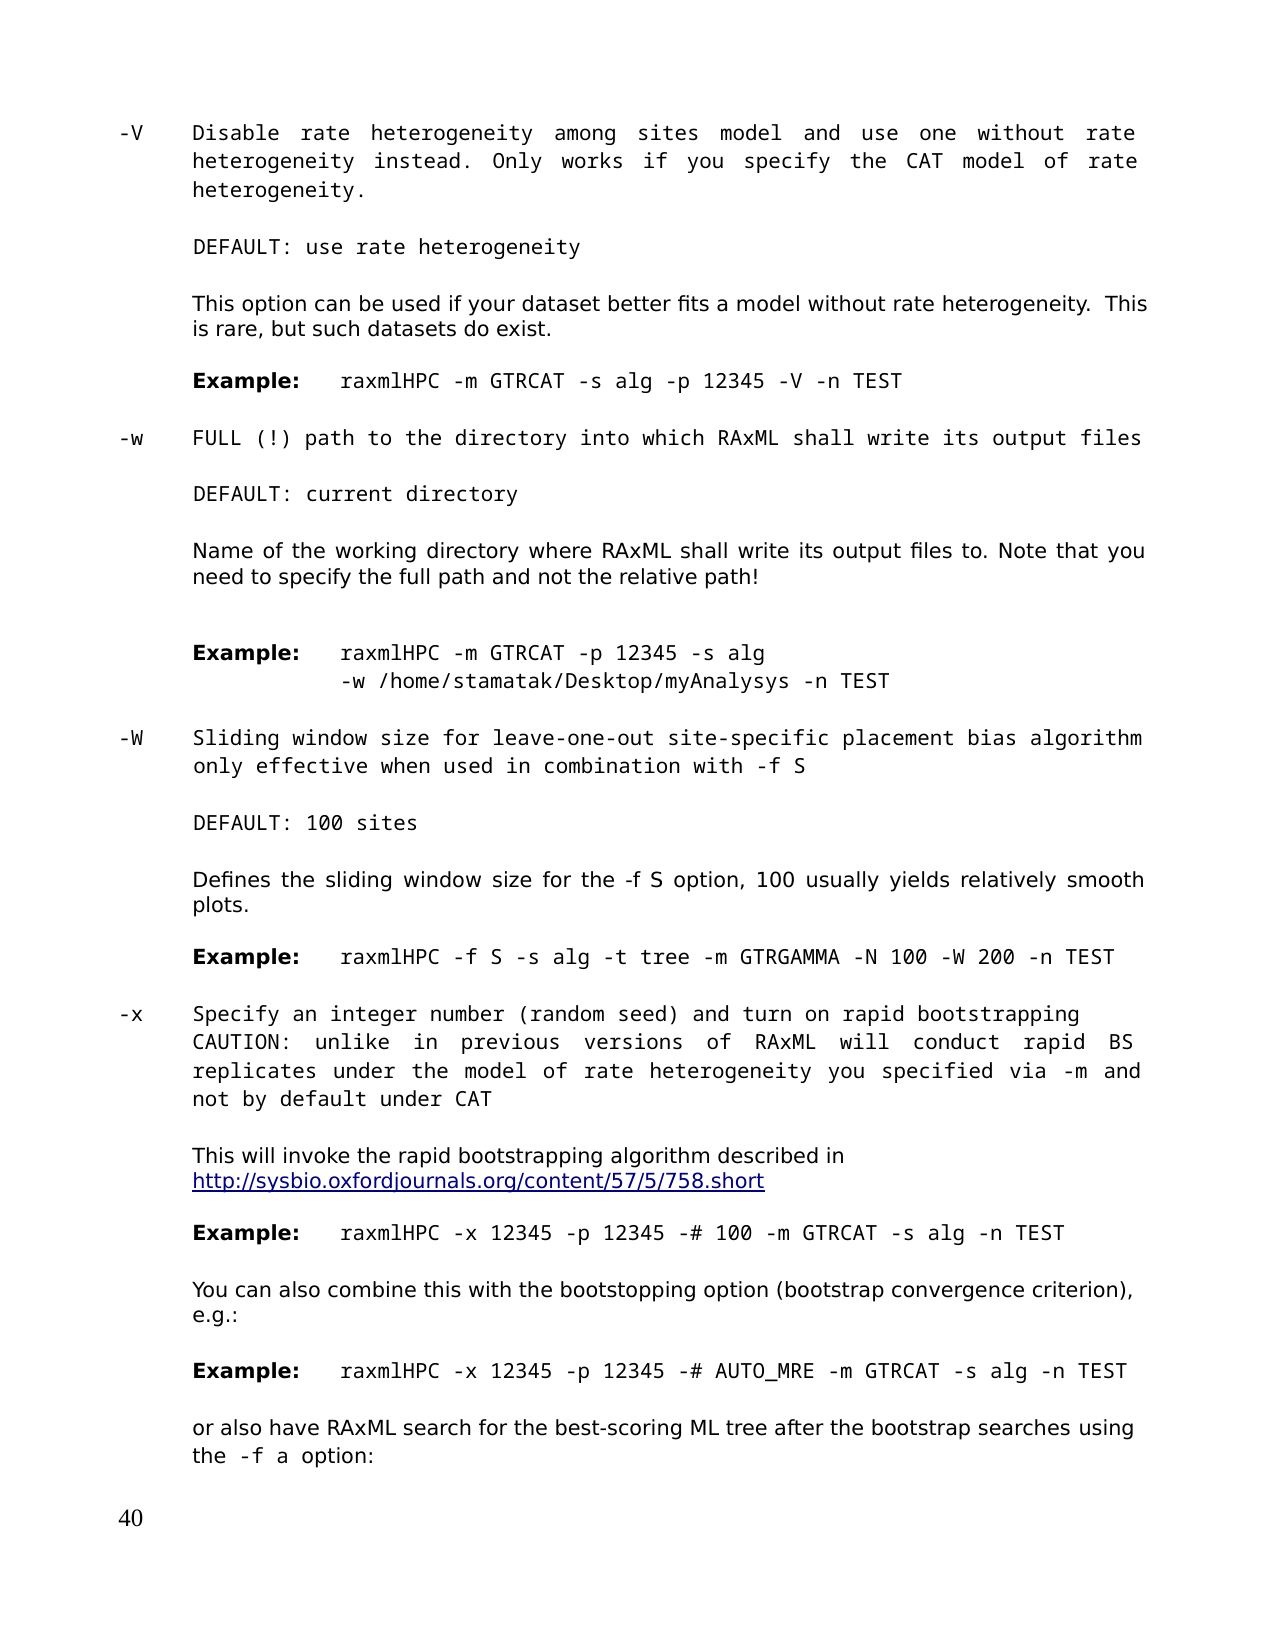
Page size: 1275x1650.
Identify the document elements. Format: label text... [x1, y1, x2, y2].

text Example: raxmlHPC -m GTRCAT -s alg -p 12345 -V -n TEST [118, 366, 1157, 394]
text CAUTION: unlike in previous versions of RAxML will conduct rapid BS replicates under the model of rate heterogeneity you specified via -m and not by default under CAT [118, 1027, 1157, 1113]
text -w /home/stamatak/Desktop/myAnalysys -n TEST [118, 666, 1157, 694]
text or also have RAxML search for the best-scoring ML tree after the bootstrap searches using the -f a option: [118, 1413, 1157, 1470]
text -x Specify an integer number (random seed) and turn on rapid bootstrapping [118, 999, 1157, 1027]
text Example: raxmlHPC -f S -s alg -t tree -m GTRGAMMA -N 100 -W 200 -n TEST [118, 942, 1157, 971]
text DEFAULT: use rate heterogeneity [118, 232, 1157, 260]
text only effective when used in combination with -f S [118, 751, 1157, 780]
text -W Sliding window size for leave-one-out site-specific placement bias algorithm [118, 723, 1157, 751]
text -V Disable rate heterogeneity among sites model and use one without rate heterogeneity instead. Only works if you specify the CAT model of rate heterogeneity. [118, 118, 1157, 203]
text Defines the sliding window size for the -f S option, 100 usually yields relatively smooth plots. [118, 865, 1157, 918]
text Name of the working directory where RAxML shall write its output files to. Note that you need to specify the full path and not the relative path! [118, 536, 1157, 589]
text -w FULL (!) path to the directory into which RAxML shall write its output files [118, 423, 1157, 451]
text DEFAULT: current directory [118, 479, 1157, 508]
text Example: raxmlHPC -m GTRCAT -p 12345 -s alg [192, 638, 1157, 666]
text http://sysbio.oxfordjournals.org/content/57/5/758.short [118, 1169, 1157, 1194]
text You can also combine this with the bootstopping option (bootstrap convergence criterion), e.g.: [118, 1275, 1157, 1328]
text DEFAULT: 100 sites [118, 808, 1157, 837]
text Example: raxmlHPC -x 12345 -p 12345 -# AUTO_MRE -m GTRCAT -s alg -n TEST [118, 1356, 1157, 1384]
text This option can be used if your dataset better fits a model without rate heterogeneity. This is rare, but such datasets do exist. [118, 289, 1157, 341]
text Example: raxmlHPC -x 12345 -p 12345 -# 100 -m GTRCAT -s alg -n TEST [118, 1218, 1157, 1247]
text This will invoke the rapid bootstrapping algorithm described in [118, 1141, 1157, 1169]
